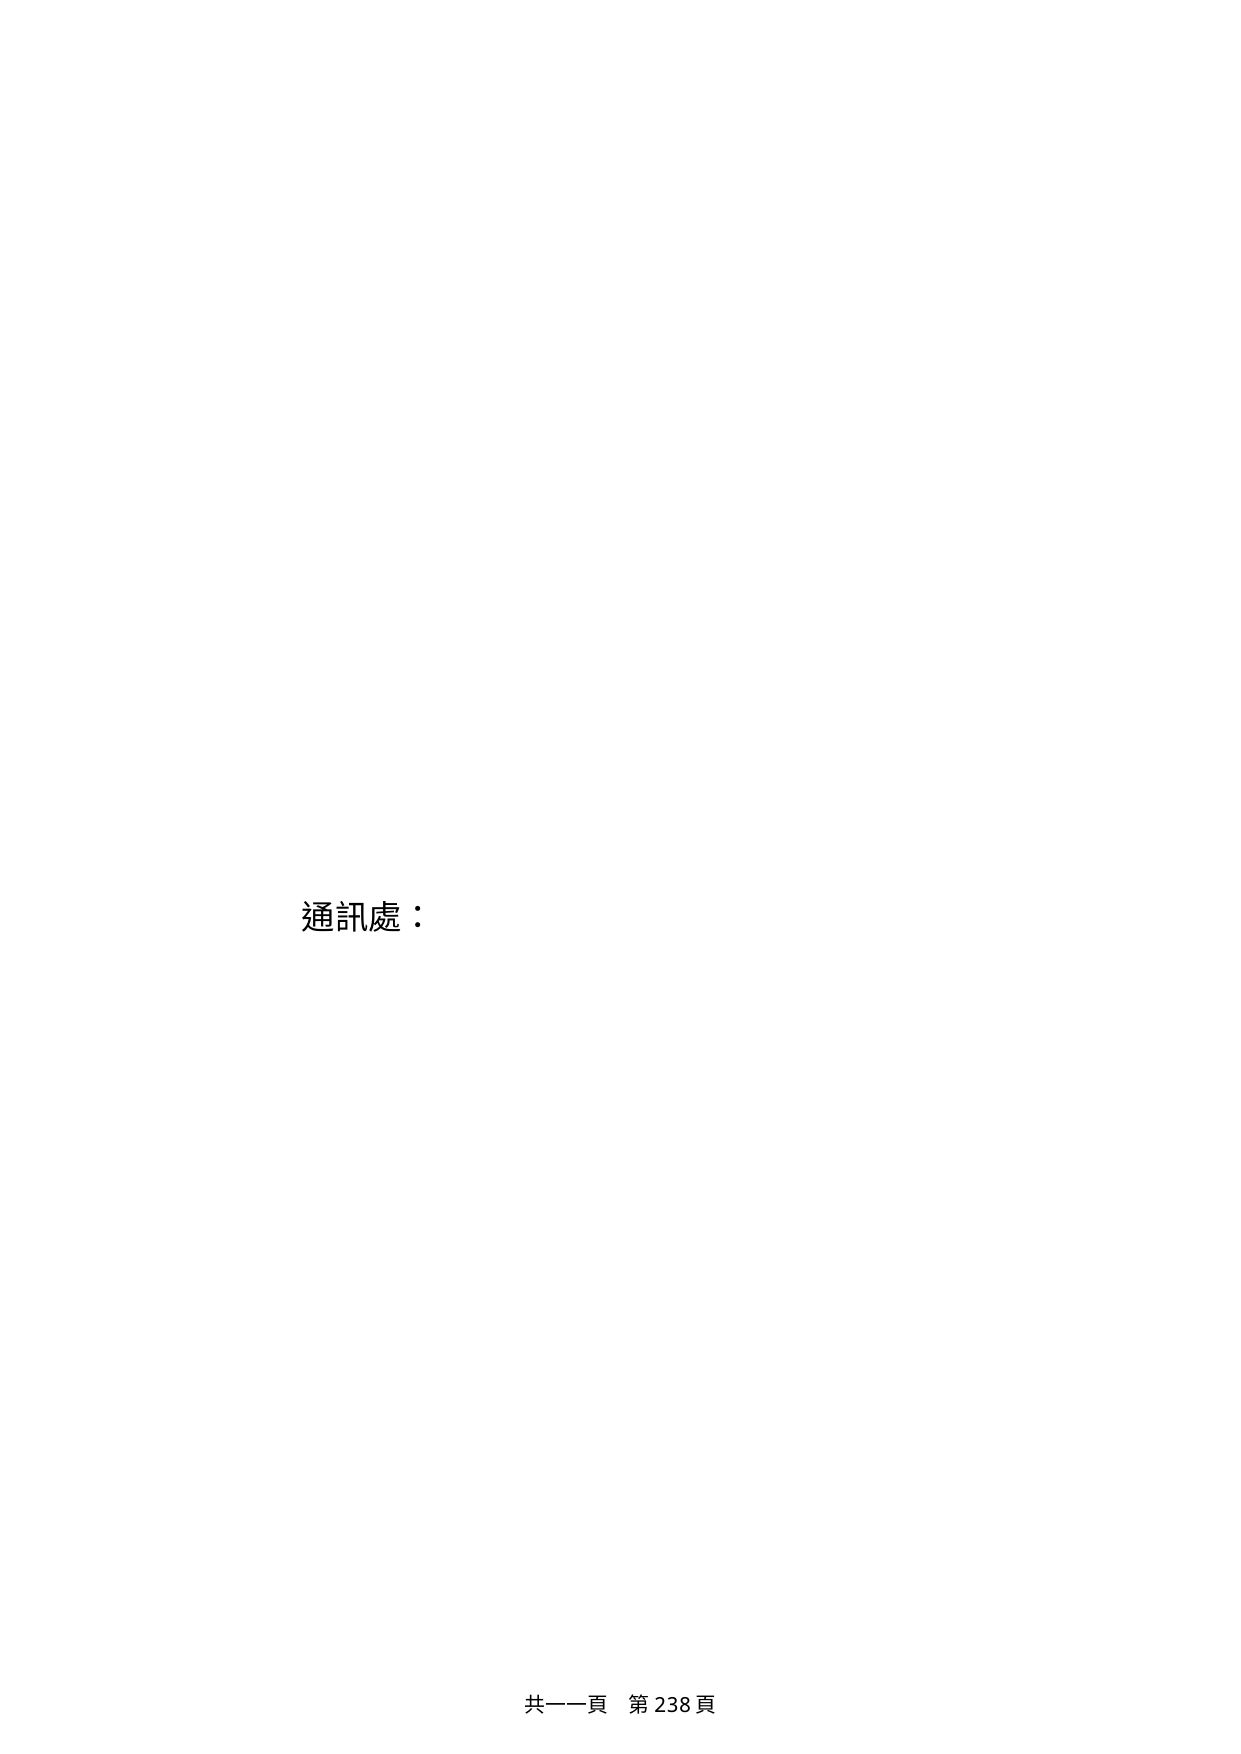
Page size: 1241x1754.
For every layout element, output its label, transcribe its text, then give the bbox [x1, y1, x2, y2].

text 通訊處： [118, 874, 1122, 936]
